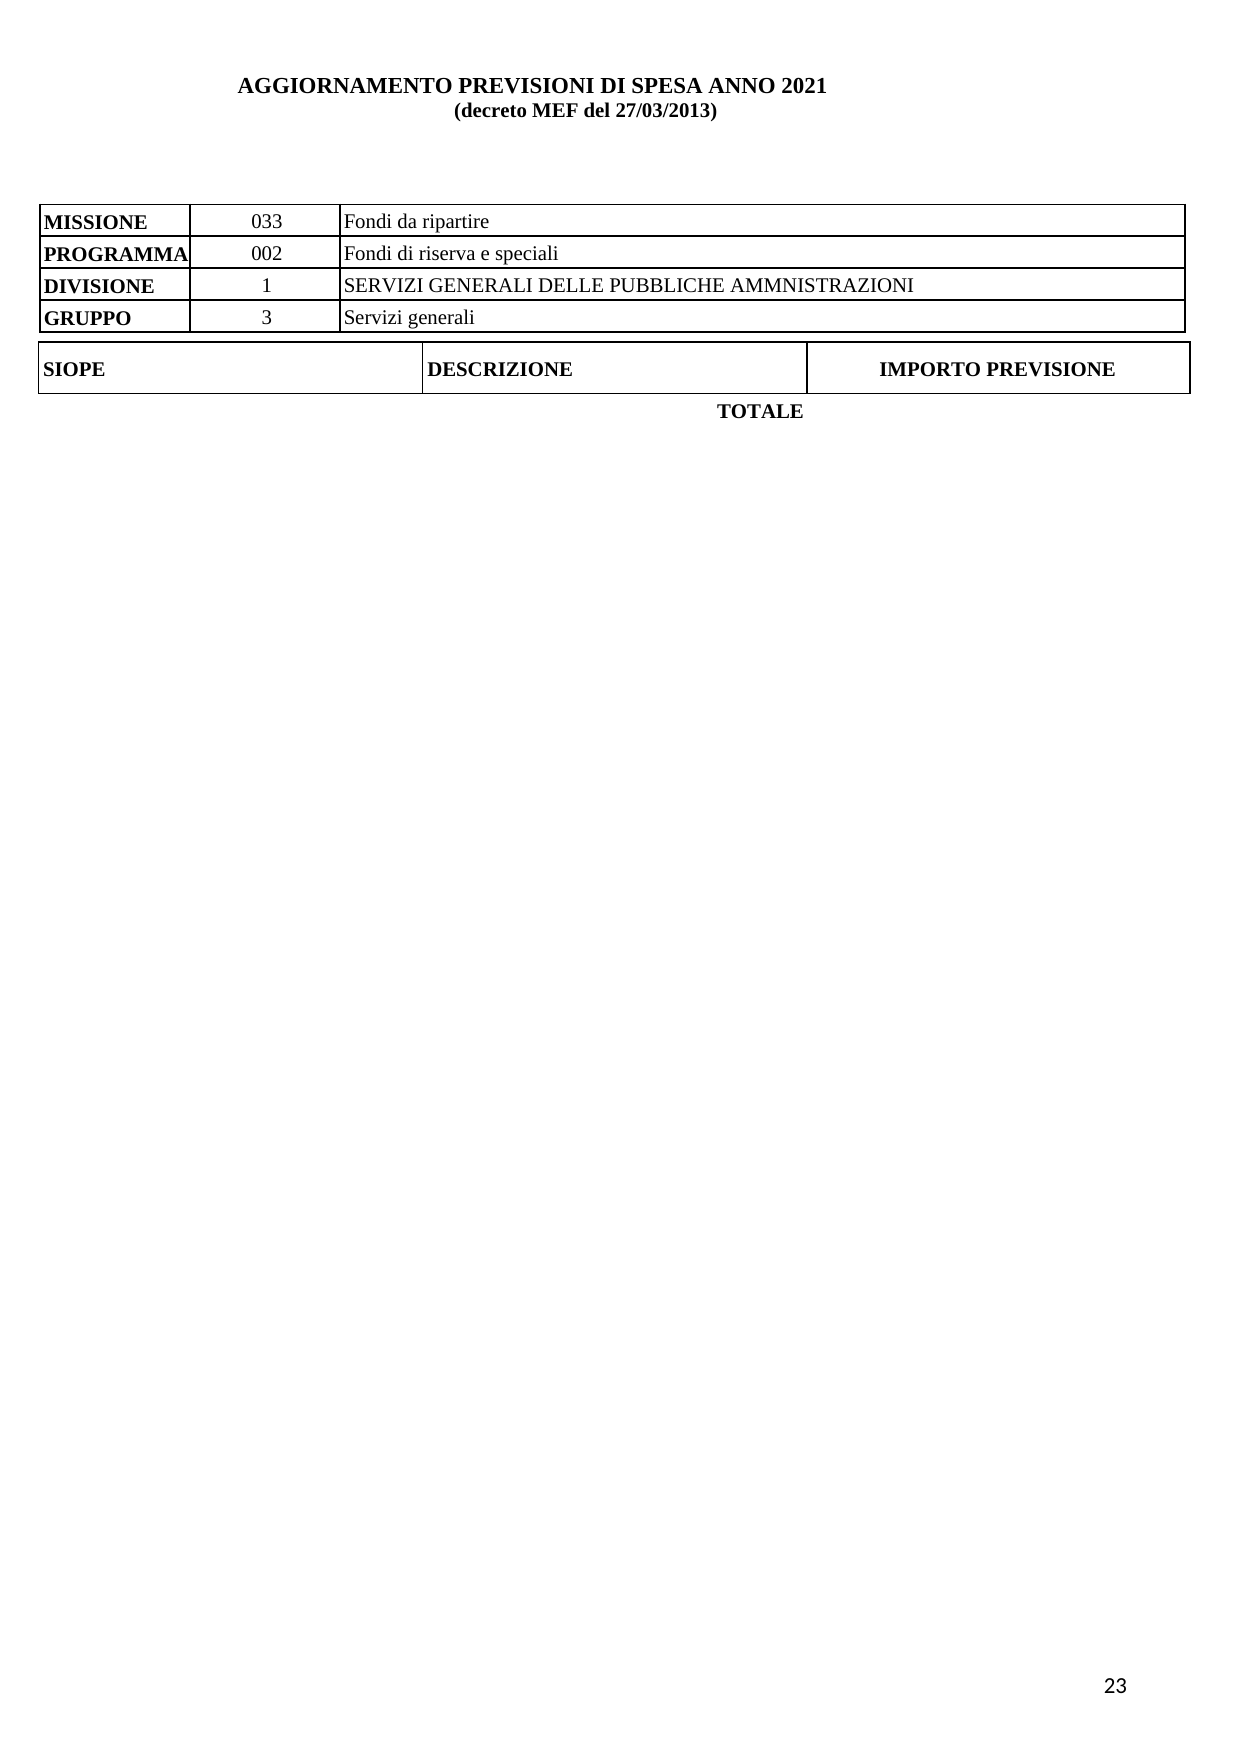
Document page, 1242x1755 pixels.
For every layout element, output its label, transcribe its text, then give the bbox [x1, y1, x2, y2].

table_header Fondi da ripartire [341, 205, 1184, 235]
text SIOPE [43, 357, 422, 393]
table_cell GRUPPO [41, 301, 189, 331]
table_header MISSIONE [41, 205, 189, 235]
table_cell 3 [191, 301, 339, 331]
table_cell 002 [191, 237, 339, 267]
text TOTALE [43, 394, 1124, 423]
text DESCRIZIONE [423, 357, 806, 393]
table_cell SERVIZI GENERALI DELLE PUBBLICHE AMMNISTRAZIONI [341, 269, 1184, 299]
table_header 033 [191, 205, 339, 235]
table_cell DIVISIONE [41, 269, 189, 299]
table_cell Fondi di riserva e speciali [341, 237, 1184, 267]
table_cell 1 [191, 269, 339, 299]
table_cell Servizi generali [341, 301, 1184, 331]
text IMPORTO PREVISIONE [808, 357, 1124, 393]
table_cell PROGRAMMA [41, 237, 189, 267]
